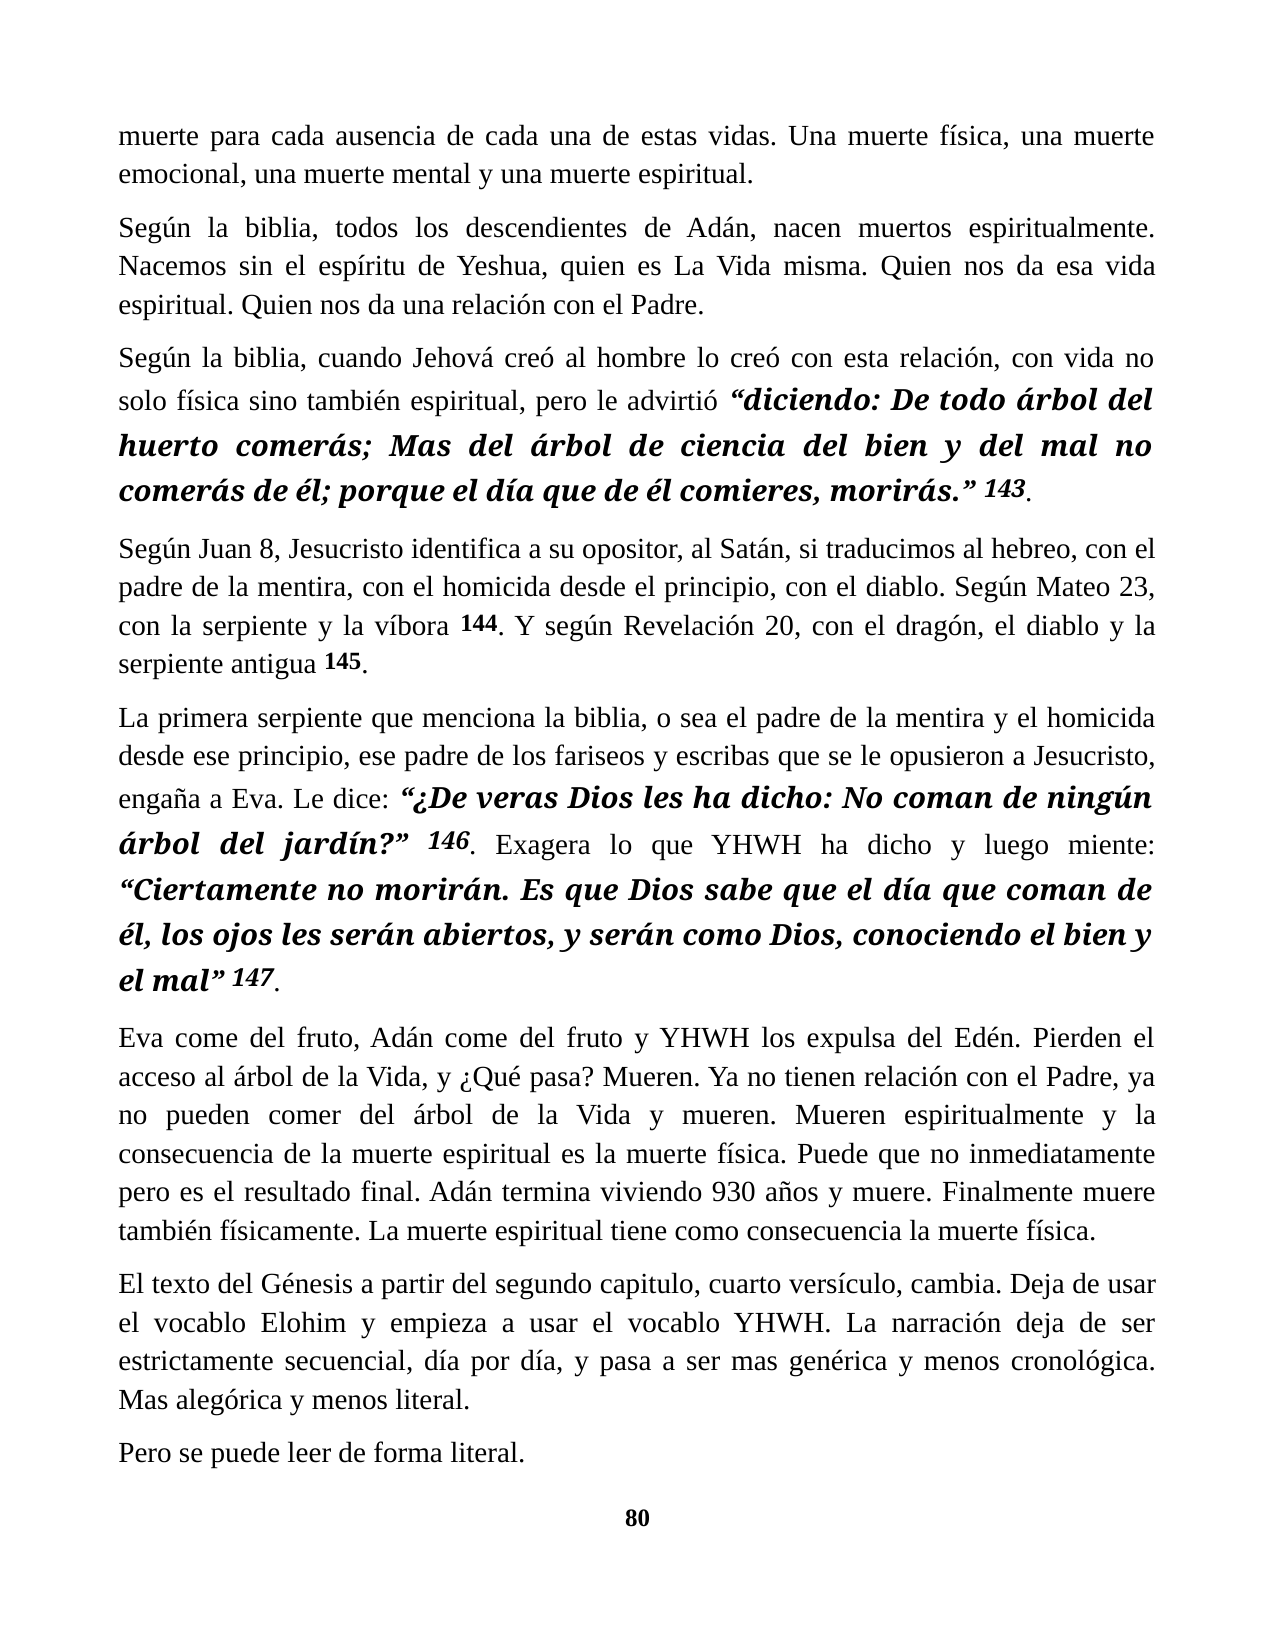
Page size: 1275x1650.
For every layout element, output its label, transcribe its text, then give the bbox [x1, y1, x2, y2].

text Pero se puede leer de forma literal. [118, 1435, 1157, 1468]
text La primera serpiente que menciona la biblia, o sea el padre de la mentira y el homicida desde ese principio, ese padre de los fariseos y escribas que se le opusieron a Jesucristo, engaña a Eva. Le dice: “¿De veras Dios les ha dicho: No coman de ningún árbol del jardín?” . Exagera lo que YHWH ha dicho y luego miente: “Ciertamente no morirán. Es que Dios sabe que el día que coman de él, los ojos les serán abiertos, y serán como Dios, conociendo el bien y el mal” . [118, 700, 1157, 1000]
text El texto del Génesis a partir del segundo capitulo, cuarto versículo, cambia. Deja de usar el vocablo Elohim y empieza a usar el vocablo YHWH. La narración deja de ser estrictamente secuencial, día por día, y pasa a ser mas genérica y menos cronológica. Mas alegórica y menos literal. [118, 1266, 1157, 1415]
text Según la biblia, todos los descendientes de Adán, nacen muertos espiritualmente. Nacemos sin el espíritu de Yeshua, quien es La Vida misma. Quien nos da esa vida espiritual. Quien nos da una relación con el Padre. [118, 210, 1157, 320]
text muerte para cada ausencia de cada una de estas vidas. Una muerte física, una muerte emocional, una muerte mental y una muerte espiritual. [118, 118, 1157, 190]
text Según la biblia, cuando Jehová creó al hombre lo creó con esta relación, con vida no solo física sino también espiritual, pero le advirtió “diciendo: De todo árbol del huerto comerás; Mas del árbol de ciencia del bien y del mal no comerás de él; porque el día que de él comieres, morirás.” . [118, 340, 1157, 510]
text Según Juan 8, Jesucristo identifica a su opositor, al Satán, si traducimos al hebreo, con el padre de la mentira, con el homicida desde el principio, con el diablo. Según Mateo 23, con la serpiente y la víbora . Y según Revelación 20, con el dragón, el diablo y la serpiente antigua . [118, 531, 1157, 680]
text Eva come del fruto, Adán come del fruto y YHWH los expulsa del Edén. Pierden el acceso al árbol de la Vida, y ¿Qué pasa? Mueren. Ya no tienen relación con el Padre, ya no pueden comer del árbol de la Vida y mueren. Mueren espiritualmente y la consecuencia de la muerte espiritual es la muerte física. Puede que no inmediatamente pero es el resultado final. Adán termina viviendo 930 años y muere. Finalmente muere también físicamente. La muerte espiritual tiene como consecuencia la muerte física. [118, 1020, 1157, 1247]
